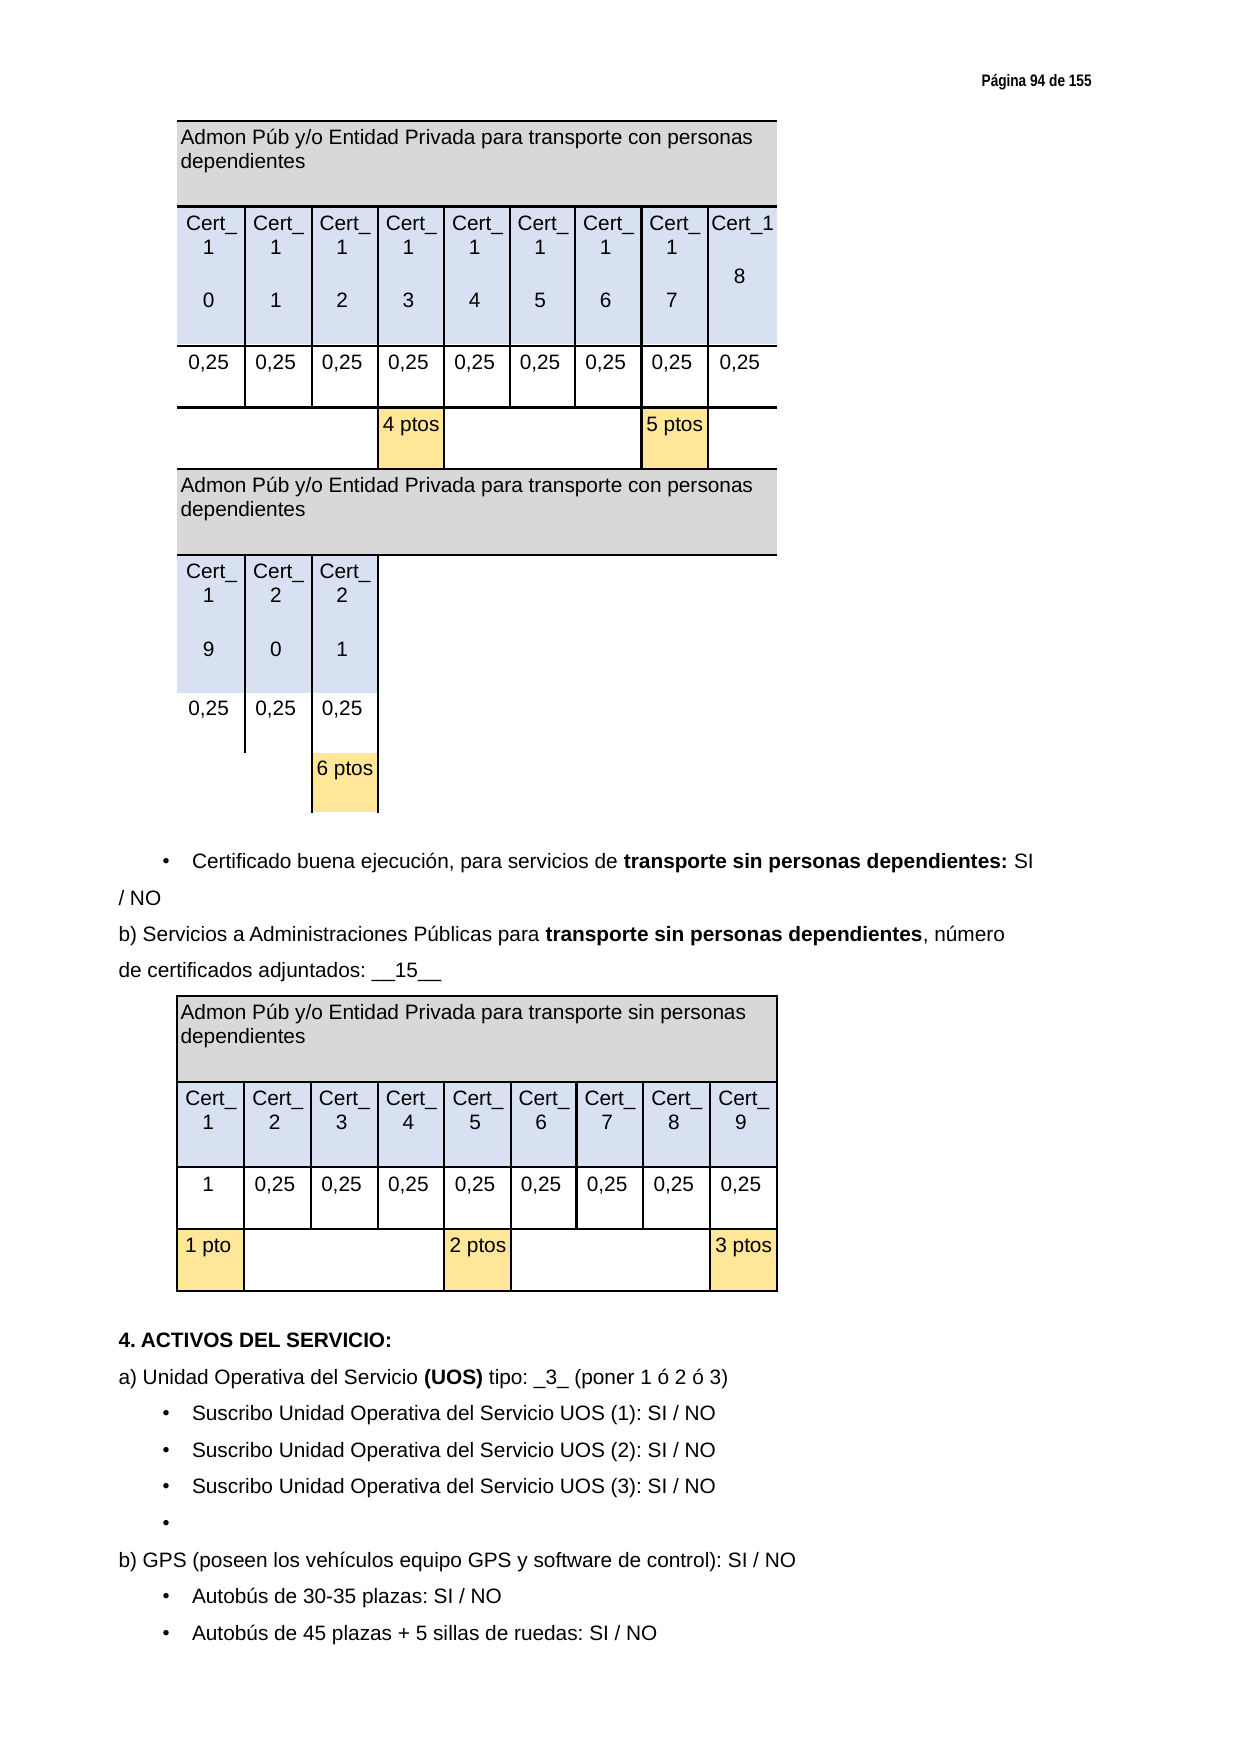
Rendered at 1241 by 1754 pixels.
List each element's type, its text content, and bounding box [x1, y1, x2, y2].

text b) GPS (poseen los vehículos equipo GPS y software de control): SI / NO [118, 1547, 1092, 1571]
table_cell 1 [178, 1168, 243, 1228]
text de certificados adjuntados: __15__ [118, 958, 1092, 982]
table_cell [379, 556, 777, 812]
table_cell Cert_1 4 [445, 208, 509, 344]
table_cell [177, 409, 377, 468]
table_cell 0,25 [177, 347, 244, 406]
table_cell [245, 1230, 443, 1290]
table_cell [177, 753, 311, 812]
table_cell 0,25 [576, 347, 640, 406]
table_cell 0,25 [379, 1168, 443, 1228]
table_cell [445, 409, 640, 468]
table_cell 0,25 [313, 347, 377, 406]
table_cell 6 ptos [313, 753, 377, 812]
table_cell 1 pto [178, 1230, 243, 1290]
list Suscribo Unidad Operativa del Servicio UOS (3): SI / NO [162, 1474, 1092, 1498]
table_cell 0,25 [512, 1168, 575, 1228]
table_cell 5 ptos [643, 409, 707, 468]
table_cell Cert_6 [512, 1083, 575, 1166]
table_cell Cert_2 0 [246, 556, 311, 693]
text 4. ACTIVOS DEL SERVICIO: [118, 1328, 1092, 1352]
table_cell 0,25 [709, 347, 777, 406]
table_cell Cert_2 [245, 1083, 310, 1166]
table_cell Cert_1 0 [177, 208, 244, 344]
table_cell Cert_5 [445, 1083, 510, 1166]
list Suscribo Unidad Operativa del Servicio UOS (1): SI / NO [162, 1401, 1092, 1425]
table_cell 0,25 [578, 1168, 642, 1228]
table_cell 0,25 [313, 693, 377, 753]
table_cell [709, 409, 777, 468]
table_cell Cert_1 2 [313, 208, 377, 344]
table_cell Admon Púb y/o Entidad Privada para transporte con personas dependientes [177, 122, 777, 205]
table_cell Cert_1 6 [576, 208, 640, 344]
table_cell 0,25 [445, 347, 509, 406]
list Suscribo Unidad Operativa del Servicio UOS (2): SI / NO [162, 1438, 1092, 1462]
table_cell Cert_8 [644, 1083, 709, 1166]
table_cell Cert_1 8 [709, 208, 777, 344]
list Certificado buena ejecución, para servicios de transporte sin personas dependientes: SI [162, 849, 1092, 873]
table_cell Admon Púb y/o Entidad Privada para transporte con personas dependientes [177, 470, 777, 554]
table_cell Cert_1 7 [643, 208, 707, 344]
table_cell Cert_2 1 [313, 556, 377, 693]
table_cell Cert_7 [578, 1083, 642, 1166]
table_cell 0,25 [644, 1168, 709, 1228]
table_cell Cert_4 [379, 1083, 443, 1166]
table_cell 0,25 [643, 347, 707, 406]
table_cell 3 ptos [711, 1230, 776, 1290]
table_cell Cert_3 [312, 1083, 377, 1166]
table_cell Cert_1 3 [379, 208, 443, 344]
table_cell 0,25 [245, 1168, 310, 1228]
table_cell Cert_1 1 [246, 208, 311, 344]
table_cell 4 ptos [379, 409, 443, 468]
table_cell [512, 1230, 709, 1290]
table_cell 0,25 [246, 693, 311, 753]
table_cell 0,25 [379, 347, 443, 406]
table_cell 0,25 [246, 347, 311, 406]
text / NO [118, 885, 1092, 909]
table_cell 2 ptos [445, 1230, 510, 1290]
table_cell 0,25 [312, 1168, 377, 1228]
table_cell Cert_1 [178, 1083, 243, 1166]
table_cell 0,25 [511, 347, 574, 406]
table_cell 0,25 [711, 1168, 776, 1228]
table_cell Cert_1 9 [177, 556, 244, 693]
table_cell Cert_9 [711, 1083, 776, 1166]
table_cell 0,25 [177, 693, 244, 753]
table_header Admon Púb y/o Entidad Privada para transporte sin personas dependientes [178, 997, 776, 1081]
table_cell 0,25 [445, 1168, 510, 1228]
list Autobús de 30-35 plazas: SI / NO [162, 1584, 1092, 1608]
table_cell Cert_1 5 [511, 208, 574, 344]
text a) Unidad Operativa del Servicio (UOS) tipo: _3_ (poner 1 ó 2 ó 3) [118, 1365, 1092, 1389]
text b) Servicios a Administraciones Públicas para transporte sin personas dependientes, número [118, 922, 1092, 946]
list Autobús de 45 plazas + 5 sillas de ruedas: SI / NO [162, 1621, 1092, 1644]
